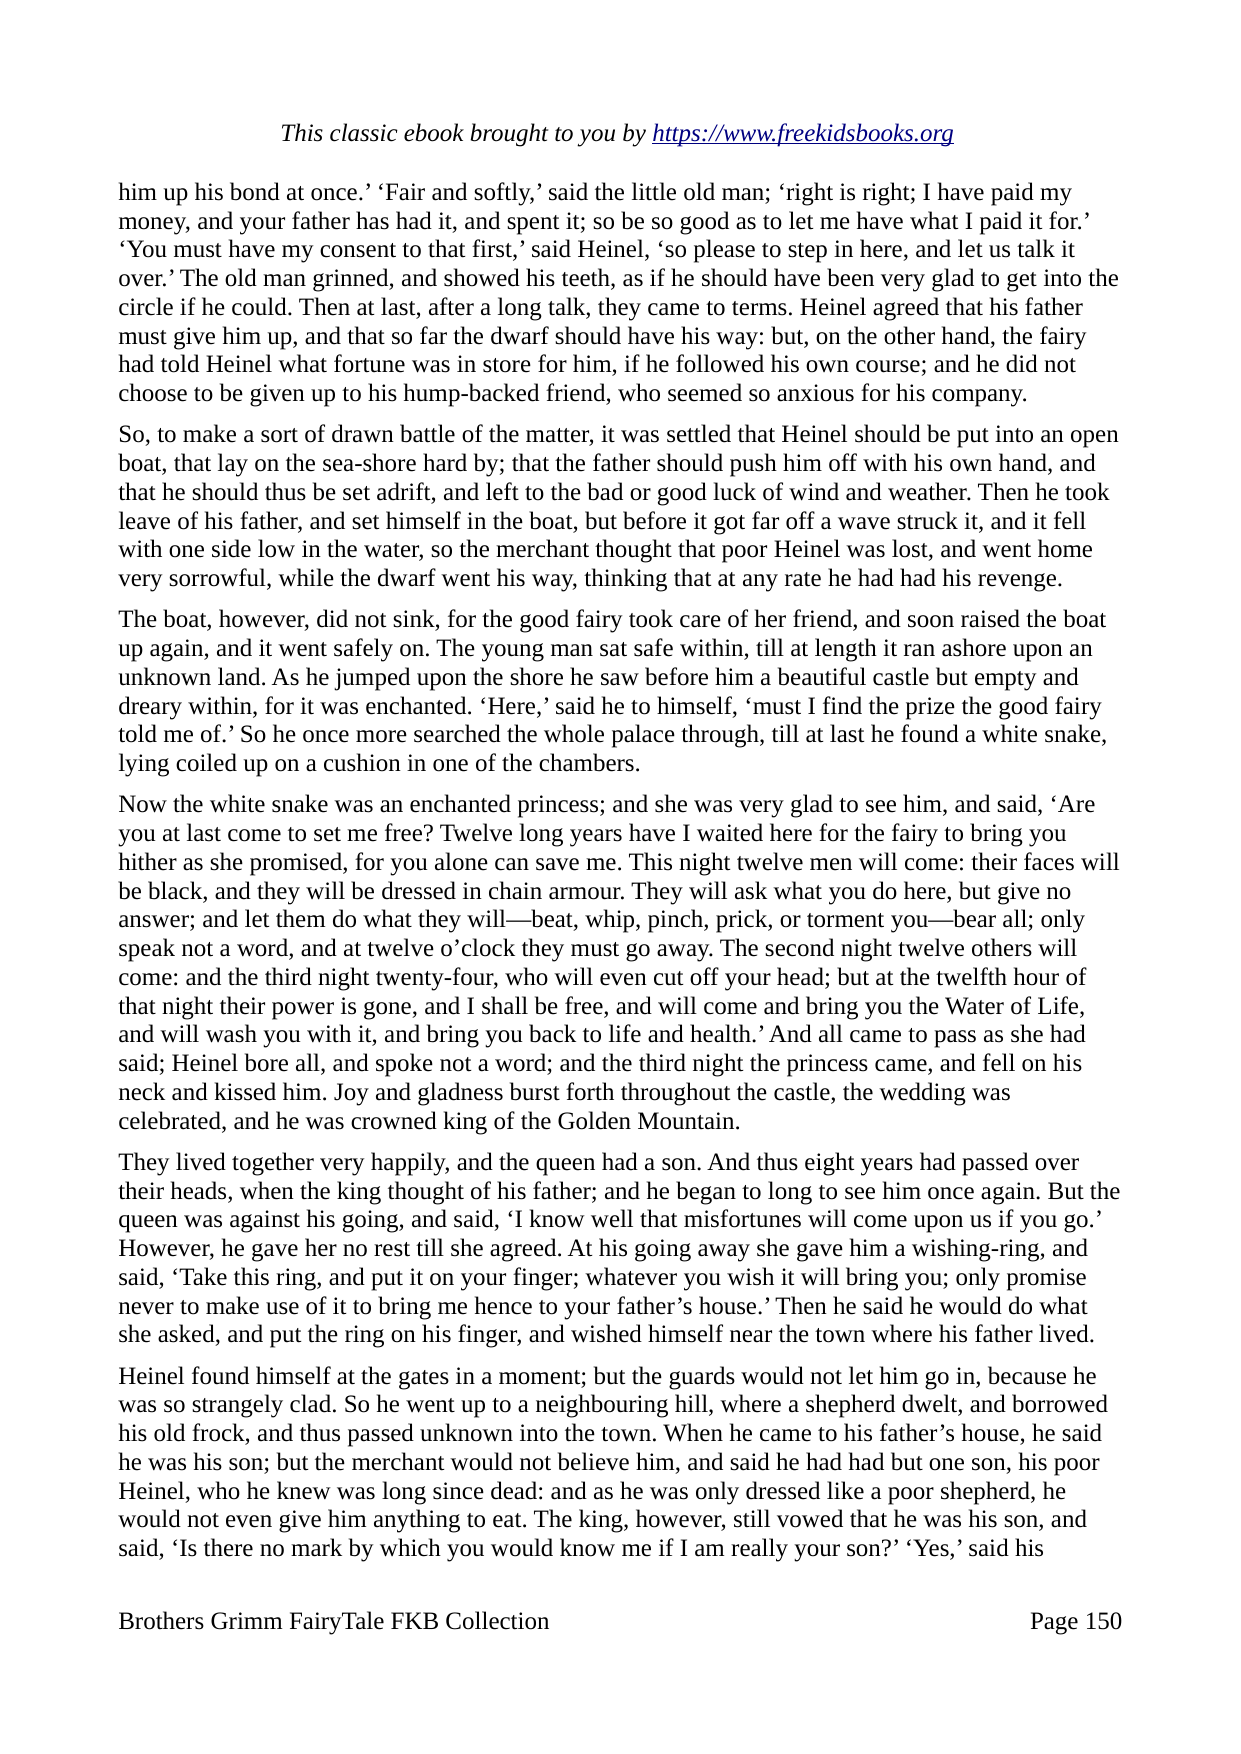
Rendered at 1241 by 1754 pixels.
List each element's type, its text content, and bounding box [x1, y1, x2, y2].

text So, to make a sort of drawn battle of the matter, it was settled that Heinel should be put into an open boat, that lay on the sea-shore hard by; that the father should push him off with his own hand, and that he should thus be set adrift, and left to the bad or good luck of wind and weather. Then he took leave of his father, and set himself in the boat, but before it got far off a wave struck it, and it fell with one side low in the water, so the merchant thought that poor Heinel was lost, and went home very sorrowful, while the dwarf went his way, thinking that at any rate he had had his revenge. [118, 419, 1122, 592]
text Now the white snake was an enchanted princess; and she was very glad to see him, and said, ‘Are you at last come to set me free? Twelve long years have I waited here for the fairy to bring you hither as she promised, for you alone can save me. This night twelve men will come: their faces will be black, and they will be dressed in chain armour. They will ask what you do here, but give no answer; and let them do what they will—beat, whip, pinch, prick, or torment you—bear all; only speak not a word, and at twelve o’clock they must go away. The second night twelve others will come: and the third night twenty-four, who will even cut off your head; but at the twelfth hour of that night their power is gone, and I shall be free, and will come and bring you the Water of Life, and will wash you with it, and bring you back to life and health.’ And all came to pass as she had said; Heinel bore all, and spoke not a word; and the third night the princess came, and fell on his neck and kissed him. Joy and gladness burst forth throughout the castle, the wedding was celebrated, and he was crowned king of the Golden Mountain. [118, 789, 1122, 1134]
text Heinel found himself at the gates in a moment; but the guards would not let him go in, because he was so strangely clad. So he went up to a neighbouring hill, where a shepherd dwelt, and borrowed his old frock, and thus passed unknown into the town. When he came to his father’s house, he said he was his son; but the merchant would not believe him, and said he had had but one son, his poor Heinel, who he knew was long since dead: and as he was only dressed like a poor shepherd, he would not even give him anything to eat. The king, however, still vowed that he was his son, and said, ‘Is there no mark by which you would know me if I am really your son?’ ‘Yes,’ said his [118, 1361, 1122, 1562]
text They lived together very happily, and the queen had a son. And thus eight years had passed over their heads, when the king thought of his father; and he began to long to see him once again. But the queen was against his going, and said, ‘I know well that misfortunes will come upon us if you go.’ However, he gave her no rest till she agreed. At his going away she gave him a wishing-ring, and said, ‘Take this ring, and put it on your finger; whatever you wish it will bring you; only promise never to make use of it to bring me hence to your father’s house.’ Then he said he would do what she asked, and put the ring on his finger, and wished himself near the town where his father lived. [118, 1147, 1122, 1348]
text The boat, however, did not sink, for the good fairy took care of her friend, and soon raised the boat up again, and it went safely on. The young man sat safe within, till at length it ran ashore upon an unknown land. As he jumped upon the shore he saw before him a beautiful castle but empty and dreary within, for it was enchanted. ‘Here,’ said he to himself, ‘must I find the prize the good fairy told me of.’ So he once more searched the whole palace through, till at last he found a white snake, lying coiled up on a cushion in one of the chambers. [118, 604, 1122, 777]
text him up his bond at once.’ ‘Fair and softly,’ said the little old man; ‘right is right; I have paid my money, and your father has had it, and spent it; so be so good as to let me have what I paid it for.’ ‘You must have my consent to that first,’ said Heinel, ‘so please to step in here, and let us talk it over.’ The old man grinned, and showed his teeth, as if he should have been very glad to get into the circle if he could. Then at last, after a long talk, they came to terms. Heinel agreed that his father must give him up, and that so far the dwarf should have his way: but, on the other hand, the fairy had told Heinel what fortune was in store for him, if he followed his own course; and he did not choose to be given up to his hump-backed friend, who seemed so anxious for his company. [118, 177, 1122, 407]
